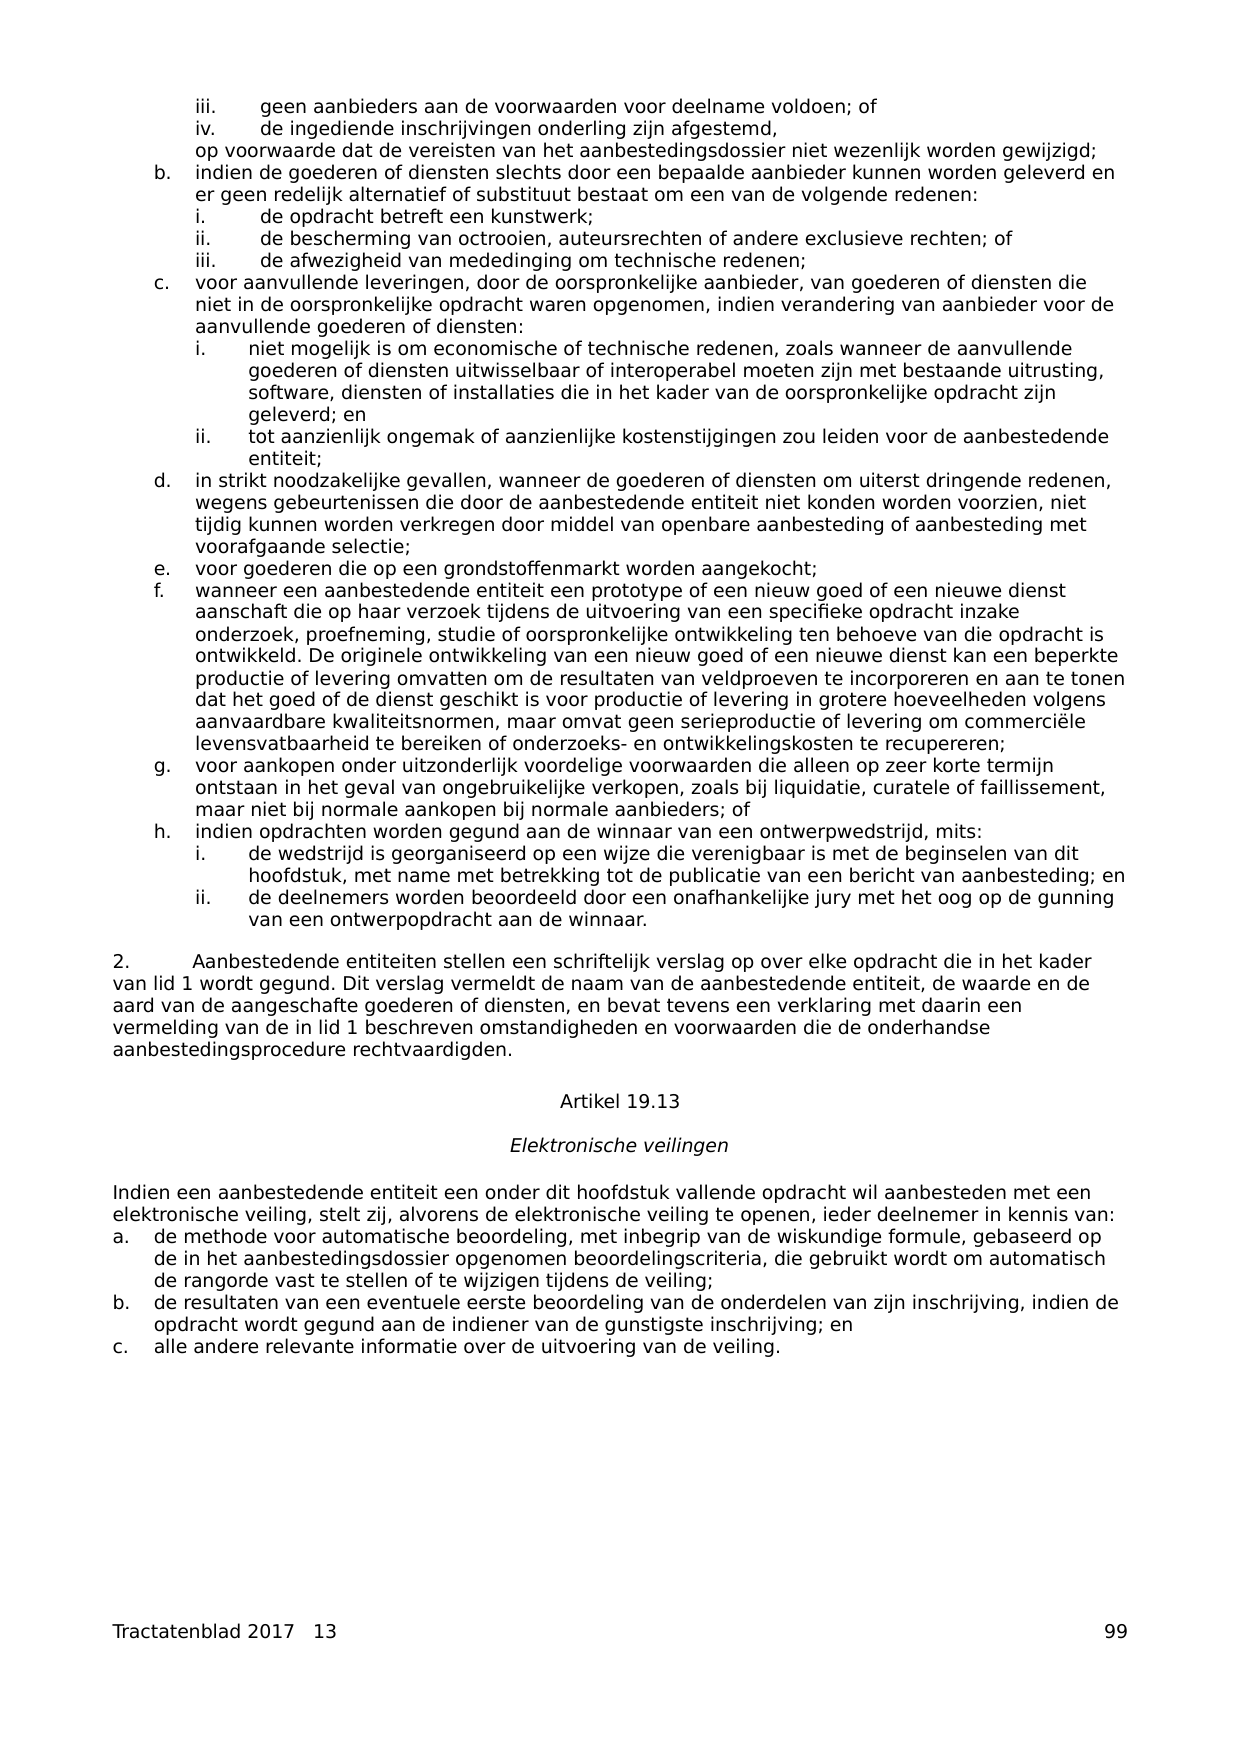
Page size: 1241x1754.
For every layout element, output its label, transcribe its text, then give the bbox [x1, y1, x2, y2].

text 2. Aanbestedende entiteiten stellen een schriftelijk verslag op over elke opdracht die in het kader van lid 1 wordt gegund. Dit verslag vermeldt de naam van de aanbestedende entiteit, de waarde en de aard van de aangeschafte goederen of diensten, en bevat tevens een verklaring met daarin een vermelding van de in lid 1 beschreven omstandigheden en voorwaarden die de onderhandse aanbestedingsprocedure rechtvaardigden. [112, 951, 1128, 1061]
text ii. tot aanzienlijk ongemak of aanzienlijke kostenstijgingen zou leiden voor de aanbestedende entiteit; [195, 426, 1128, 469]
text ii. de deelnemers worden beoordeeld door een onafhankelijke jury met het oog op de gunning van een ontwerpopdracht aan de winnaar. [195, 887, 1128, 931]
text a. de methode voor automatische beoordeling, met inbegrip van de wiskundige formule, gebaseerd op de in het aanbestedingsdossier opgenomen beoordelingscriteria, die gebruikt wordt om automatisch de rangorde vast te stellen of te wijzigen tijdens de veiling; [112, 1226, 1128, 1292]
text i. niet mogelijk is om economische of technische redenen, zoals wanneer de aanvullende goederen of diensten uitwisselbaar of interoperabel moeten zijn met bestaande uitrusting, software, diensten of installaties die in het kader van de oorspronkelijke opdracht zijn geleverd; en [195, 338, 1128, 426]
text d. in strikt noodzakelijke gevallen, wanneer de goederen of diensten om uiterst dringende redenen, wegens gebeurtenissen die door de aanbestedende entiteit niet konden worden voorzien, niet tijdig kunnen worden verkregen door middel van openbare aanbesteding of aanbesteding met voorafgaande selectie; [153, 469, 1128, 557]
text i. de opdracht betreft een kunstwerk; [195, 206, 1128, 228]
text b. de resultaten van een eventuele eerste beoordeling van de onderdelen van zijn inschrijving, indien de opdracht wordt gegund aan de indiener van de gunstigste inschrijving; en [112, 1292, 1128, 1336]
text c. alle andere relevante informatie over de uitvoering van de veiling. [112, 1336, 1128, 1358]
text i. de wedstrijd is georganiseerd op een wijze die verenigbaar is met de beginselen van dit hoofdstuk, met name met betrekking tot de publicatie van een bericht van aanbesteding; en [195, 843, 1128, 887]
text op voorwaarde dat de vereisten van het aanbestedingsdossier niet wezenlijk worden gewijzigd; [195, 140, 1128, 162]
text iii. geen aanbieders aan de voorwaarden voor deelname voldoen; of [195, 96, 1128, 118]
text iv. de ingediende inschrijvingen onderling zijn afgestemd, [195, 118, 1128, 140]
text f. wanneer een aanbestedende entiteit een prototype of een nieuw goed of een nieuwe dienst aanschaft die op haar verzoek tijdens de uitvoering van een specifieke opdracht inzake onderzoek, proefneming, studie of oorspronkelijke ontwikkeling ten behoeve van die opdracht is ontwikkeld. De originele ontwikkeling van een nieuw goed of een nieuwe dienst kan een beperkte productie of levering omvatten om de resultaten van veldproeven te incorporeren en aan te tonen dat het goed of de dienst geschikt is voor productie of levering in grotere hoeveelheden volgens aanvaardbare kwaliteitsnormen, maar omvat geen serieproductie of levering om commerciële levensvatbaarheid te bereiken of onderzoeks- en ontwikkelingskosten te recupereren; [153, 579, 1128, 755]
text Indien een aanbestedende entiteit een onder dit hoofdstuk vallende opdracht wil aanbesteden met een elektronische veiling, stelt zij, alvorens de elektronische veiling te openen, ieder deelnemer in kennis van: [112, 1182, 1128, 1226]
text e. voor goederen die op een grondstoffenmarkt worden aangekocht; [153, 557, 1128, 579]
text iii. de afwezigheid van mededinging om technische redenen; [195, 250, 1128, 272]
text c. voor aanvullende leveringen, door de oorspronkelijke aanbieder, van goederen of diensten die niet in de oorspronkelijke opdracht waren opgenomen, indien verandering van aanbieder voor de aanvullende goederen of diensten: [153, 272, 1128, 338]
subtitle Artikel 19.13 Elektronische veilingen [112, 1091, 1128, 1157]
text h. indien opdrachten worden gegund aan de winnaar van een ontwerpwedstrijd, mits: [153, 821, 1128, 843]
text b. indien de goederen of diensten slechts door een bepaalde aanbieder kunnen worden geleverd en er geen redelijk alternatief of substituut bestaat om een van de volgende redenen: [153, 162, 1128, 206]
text g. voor aankopen onder uitzonderlijk voordelige voorwaarden die alleen op zeer korte termijn ontstaan in het geval van ongebruikelijke verkopen, zoals bij liquidatie, curatele of faillissement, maar niet bij normale aankopen bij normale aanbieders; of [153, 755, 1128, 821]
text ii. de bescherming van octrooien, auteursrechten of andere exclusieve rechten; of [195, 228, 1128, 250]
